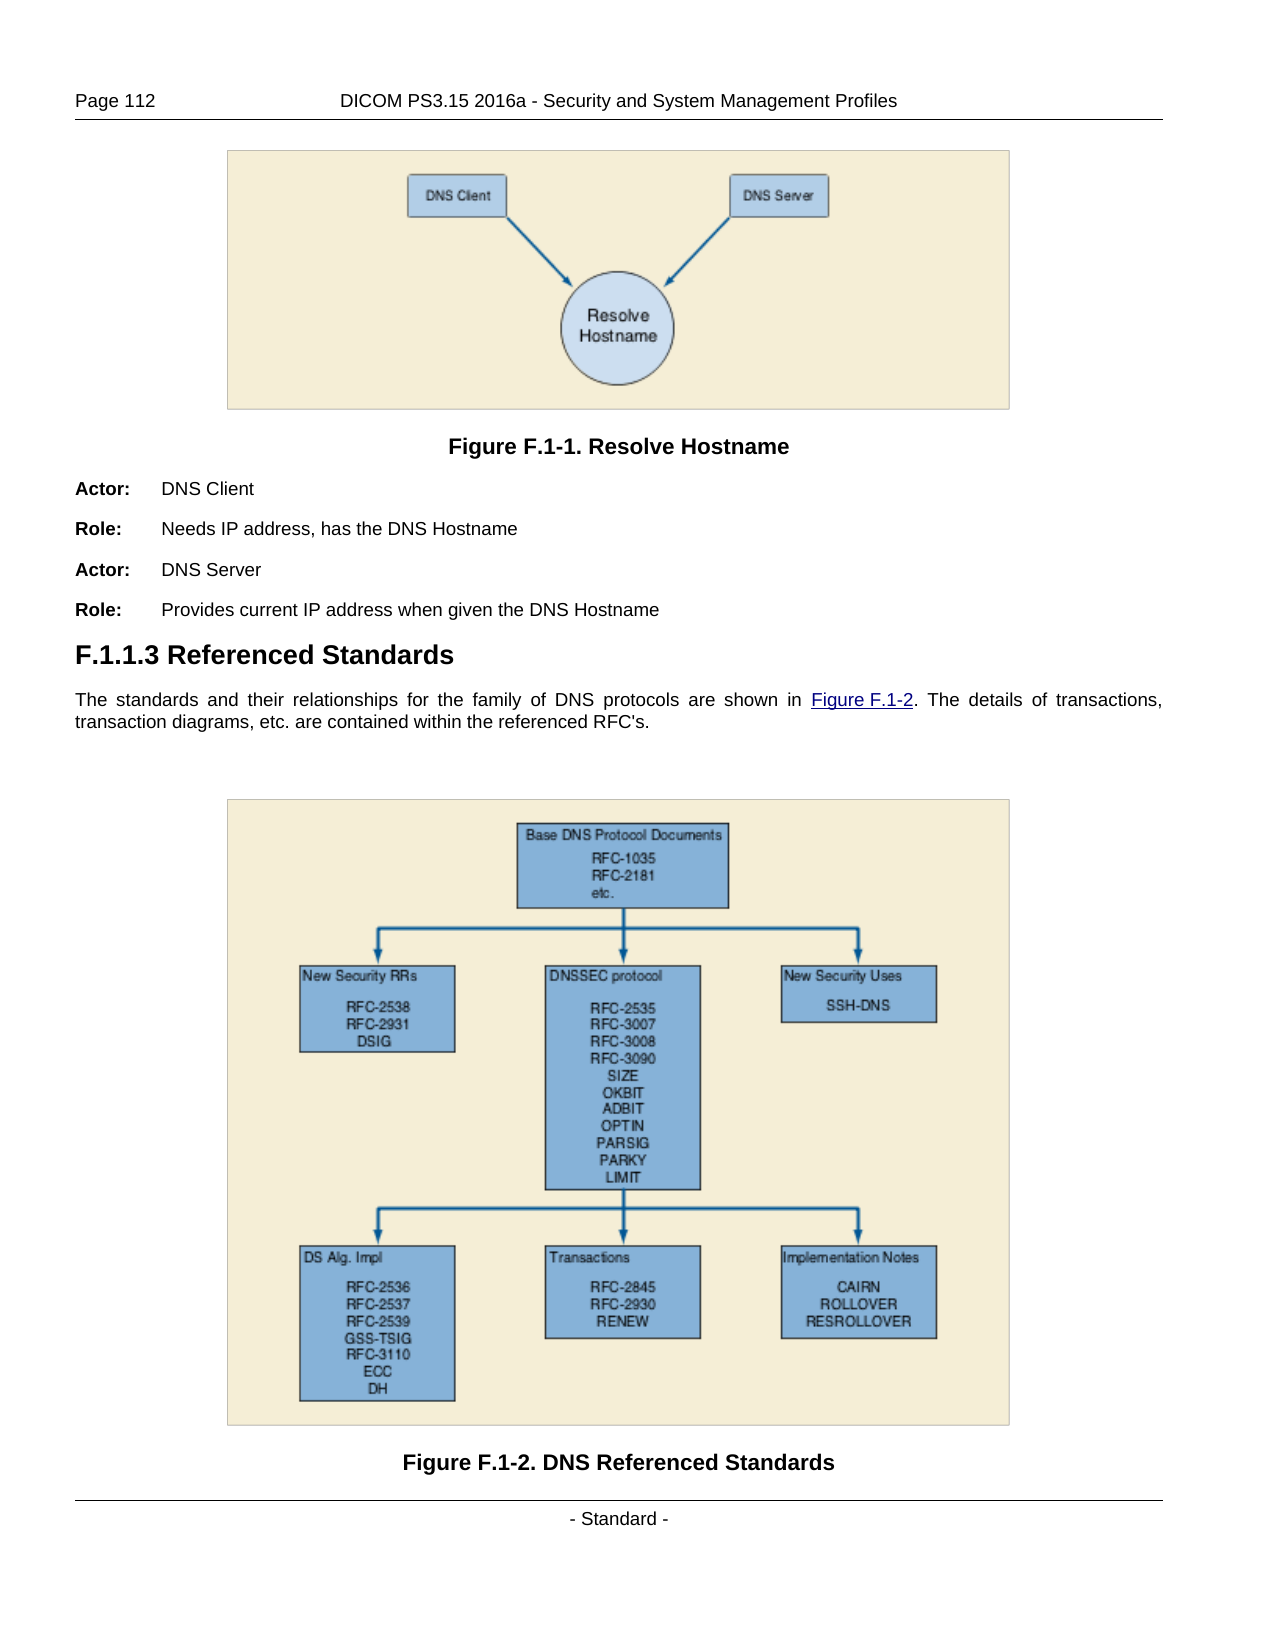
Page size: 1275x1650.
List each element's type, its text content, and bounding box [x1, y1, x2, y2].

text The standards and their relationships for the family of DNS protocols are shown in Figure F.1-2. The details of transactions, transaction diagrams, etc. are contained within the referenced RFC's. [75, 689, 1162, 732]
text F.1.1.3 Referenced Standards [75, 639, 1162, 670]
text Actor: DNS Server [75, 558, 1162, 580]
text Figure F.1-2. DNS Referenced Standards [75, 1449, 1162, 1475]
picture [226, 798, 1011, 1427]
text Role: Provides current IP address when given the DNS Hostname [75, 599, 1162, 620]
picture [226, 150, 1011, 411]
text Actor: DNS Client [75, 478, 1162, 499]
text Figure F.1-1. Resolve Hostname [75, 433, 1162, 459]
text Role: Needs IP address, has the DNS Hostname [75, 518, 1162, 540]
